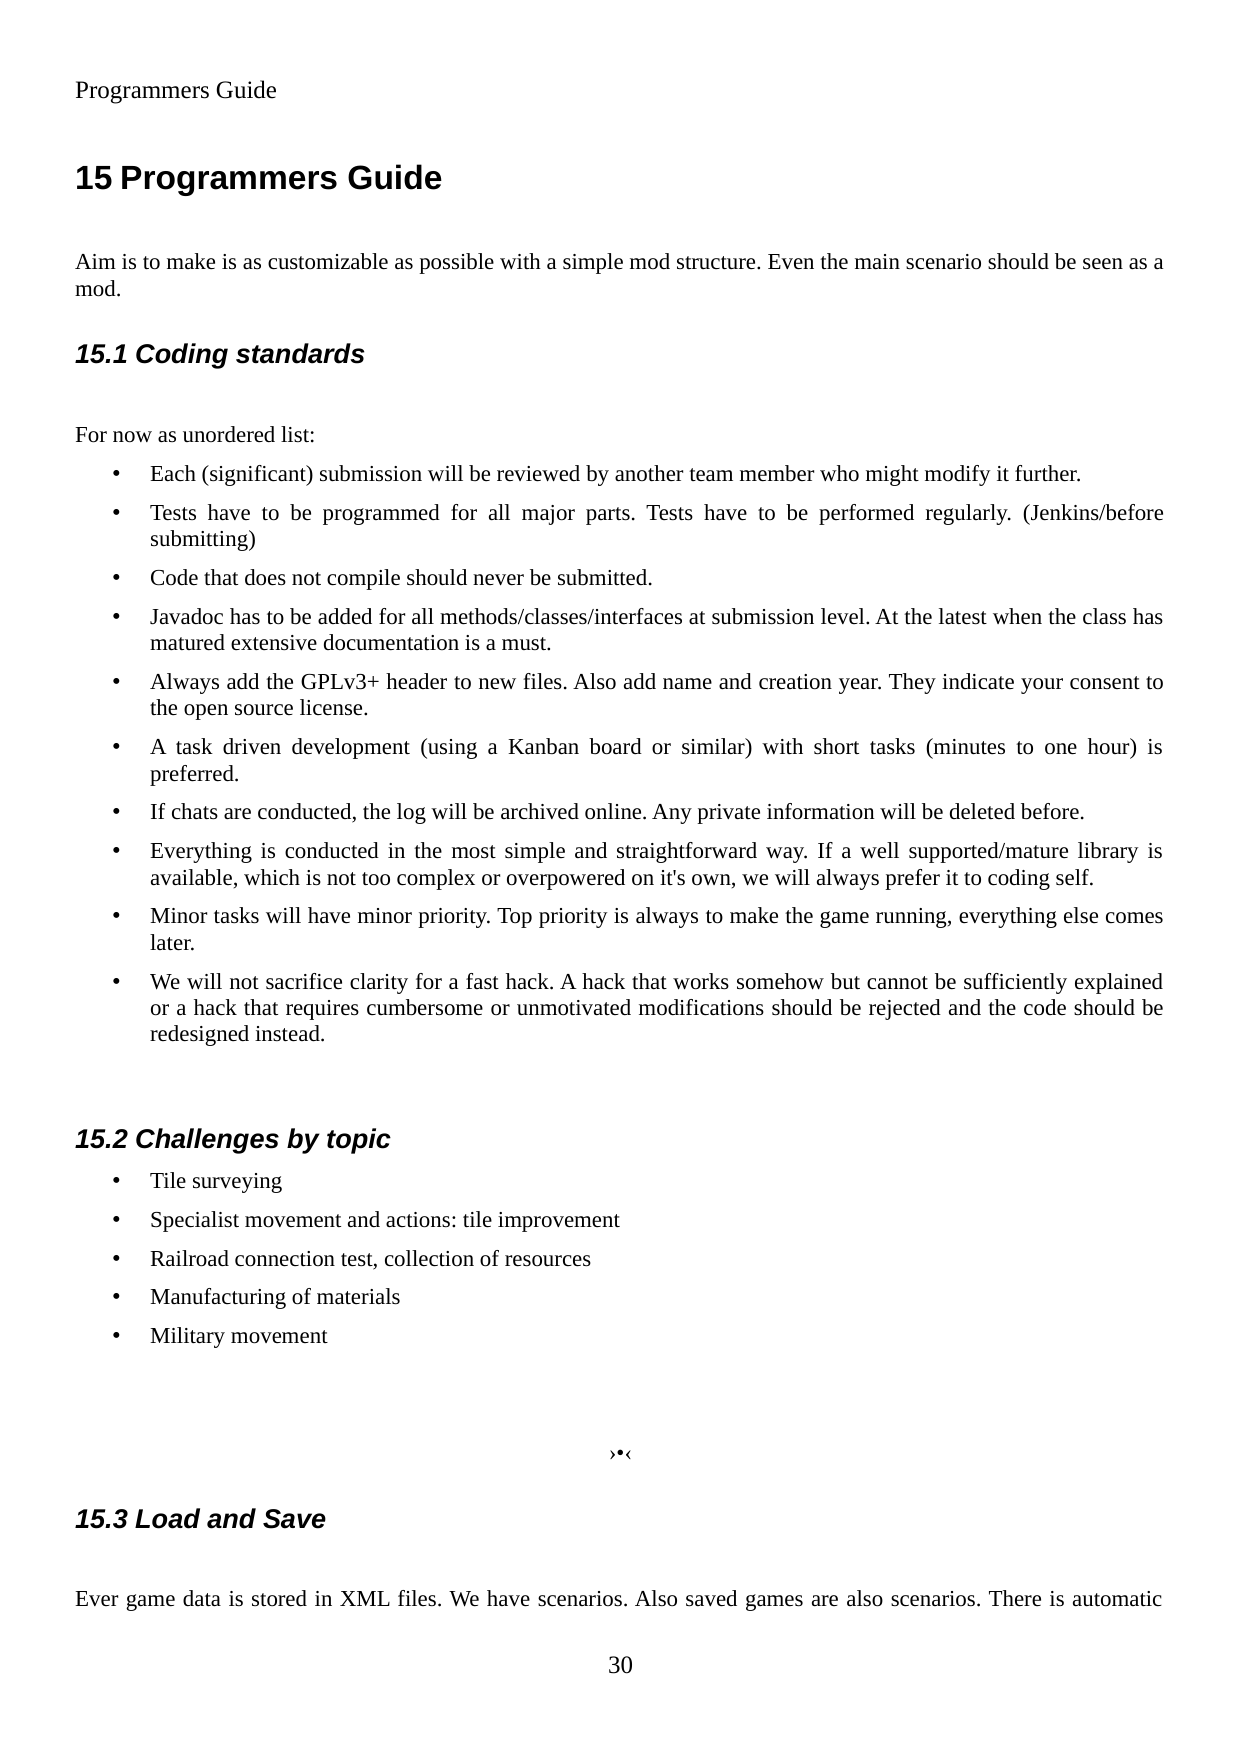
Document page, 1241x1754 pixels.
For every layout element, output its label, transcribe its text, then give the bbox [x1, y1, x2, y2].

subtitle Challenges by topic [75, 1123, 1166, 1154]
list Everything is conducted in the most simple and straightforward way. If a well supported/mature library is available, which is not too complex or overpowered on it's own, we will always prefer it to coding self. [112, 837, 1166, 890]
subtitle Coding standards [75, 338, 1166, 370]
list Code that does not compile should never be submitted. [112, 564, 1166, 590]
list Manufacturing of materials [112, 1283, 1166, 1310]
list A task driven development (using a Kanban board or similar) with short tasks (minutes to one hour) is preferred. [112, 733, 1166, 786]
text For now as unordered list: [75, 421, 1166, 447]
list Each (significant) submission will be reviewed by another team member who might modify it further. [112, 460, 1166, 486]
list We will not sacrifice clarity for a fast hack. A hack that works somehow but cannot be sufficiently explained or a hack that requires cumbersome or unmotivated modifications should be rejected and the code should be redesigned instead. [112, 968, 1166, 1047]
list Specialist movement and actions: tile improvement [112, 1206, 1166, 1232]
list If chats are conducted, the log will be archived online. Any private information will be deleted before. [112, 798, 1166, 825]
list Javadoc has to be added for all methods/classes/interfaces at submission level. At the latest when the class has matured extensive documentation is a must. [112, 603, 1166, 656]
text ›•‹ [75, 1439, 1166, 1465]
list Always add the GPLv3+ header to new files. Also add name and creation year. They indicate your consent to the open source license. [112, 668, 1166, 721]
list Minor tasks will have minor priority. Top priority is always to make the game running, everything else comes later. [112, 902, 1166, 955]
text Ever game data is stored in XML files. We have scenarios. Also saved games are also scenarios. There is automatic [75, 1585, 1166, 1612]
subtitle Load and Save [75, 1503, 1166, 1534]
list Tile surveying [112, 1167, 1166, 1193]
text Aim is to make is as customizable as possible with a simple mod structure. Even the main scenario should be seen as a mod. [75, 248, 1166, 301]
subtitle Programmers Guide [75, 158, 1166, 197]
list Railroad connection test, collection of resources [112, 1244, 1166, 1271]
list Tests have to be programmed for all major parts. Tests have to be performed regularly. (Jenkins/before submitting) [112, 499, 1166, 551]
list Military movement [112, 1322, 1166, 1349]
